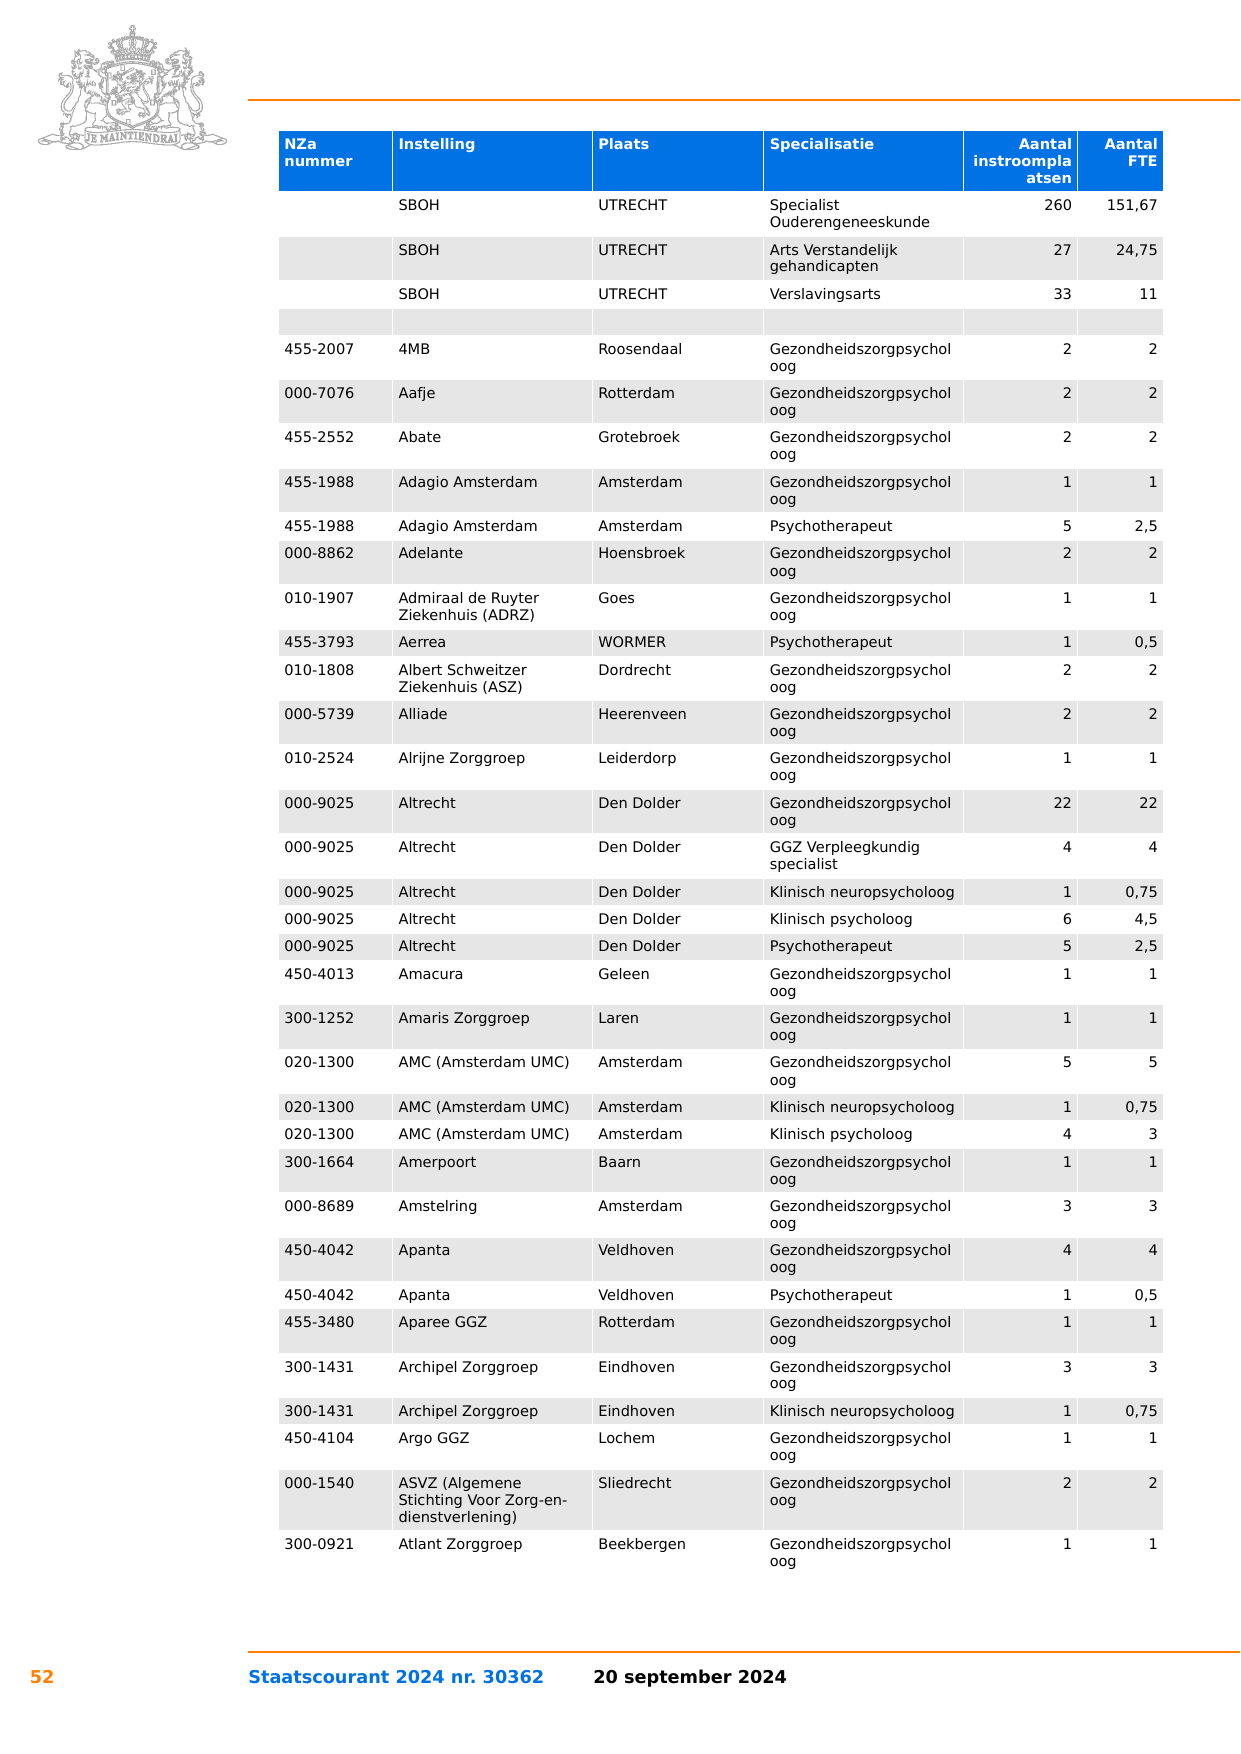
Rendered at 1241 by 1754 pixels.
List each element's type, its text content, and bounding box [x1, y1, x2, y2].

table_cell 2,5 [1078, 513, 1163, 540]
table_cell SBOH [393, 192, 592, 236]
table_cell 1 [964, 746, 1077, 789]
table_cell Den Dolder [593, 879, 763, 905]
table_cell 1 [1078, 1309, 1163, 1353]
table_cell 455-3793 [279, 630, 392, 656]
table_cell 455-1988 [279, 513, 392, 540]
table_cell 3 [964, 1193, 1077, 1237]
table_cell 2 [964, 336, 1077, 379]
table_cell Atlant Zorggroep [393, 1531, 592, 1574]
table_cell Altrecht [393, 879, 592, 905]
table_cell 0,75 [1078, 1094, 1163, 1120]
table_cell Admiraal de Ruyter Ziekenhuis (ADRZ) [393, 585, 592, 628]
table_cell Altrecht [393, 834, 592, 878]
table_header Instelling [393, 131, 592, 191]
table_cell 1 [1078, 469, 1163, 512]
table_cell 1 [964, 1309, 1077, 1353]
table_cell [764, 309, 963, 335]
table_cell 5 [964, 513, 1077, 540]
table_cell 000-9025 [279, 934, 392, 960]
table_cell 0,5 [1078, 630, 1163, 656]
table_header Aantal instroomplaatsen [964, 131, 1077, 191]
table_cell Klinisch psycholoog [764, 1121, 963, 1148]
table_header Specialisatie [764, 131, 963, 191]
table_cell Gezondheidszorgpsycholoog [764, 1426, 963, 1469]
table_cell Hoensbroek [593, 541, 763, 584]
table_cell 000-9025 [279, 790, 392, 833]
table_cell 2 [1078, 541, 1163, 584]
table_cell Altrecht [393, 906, 592, 932]
table_cell Gezondheidszorgpsycholoog [764, 469, 963, 512]
table_cell Verslavingsarts [764, 281, 963, 307]
table_cell 020-1300 [279, 1121, 392, 1148]
table_cell SBOH [393, 237, 592, 280]
table_cell Laren [593, 1005, 763, 1049]
table_cell 22 [1078, 790, 1163, 833]
table_cell 300-1664 [279, 1149, 392, 1192]
table_cell Leiderdorp [593, 746, 763, 789]
table_cell Beekbergen [593, 1531, 763, 1574]
table_cell 1 [1078, 1005, 1163, 1049]
table_cell 6 [964, 906, 1077, 932]
table_cell Adelante [393, 541, 592, 584]
table_cell Amacura [393, 961, 592, 1004]
table_cell 300-1252 [279, 1005, 392, 1049]
table_cell 300-0921 [279, 1531, 392, 1574]
table_cell 2 [1078, 1470, 1163, 1530]
table_cell Amsterdam [593, 513, 763, 540]
table_cell 1 [964, 630, 1077, 656]
table_cell Gezondheidszorgpsycholoog [764, 1309, 963, 1353]
table_cell 000-7076 [279, 380, 392, 423]
table_cell 455-2007 [279, 336, 392, 379]
table_cell Gezondheidszorgpsycholoog [764, 1193, 963, 1237]
table_cell Amsterdam [593, 1094, 763, 1120]
table_cell Den Dolder [593, 834, 763, 878]
table_cell 1 [964, 879, 1077, 905]
table_cell Gezondheidszorgpsycholoog [764, 961, 963, 1004]
table_cell Archipel Zorggroep [393, 1354, 592, 1397]
table_cell 4 [1078, 834, 1163, 878]
table_cell 4 [964, 1238, 1077, 1281]
table_cell 2 [964, 701, 1077, 744]
table_cell Klinisch neuropsycholoog [764, 1398, 963, 1424]
table_cell Amsterdam [593, 1050, 763, 1093]
table_cell SBOH [393, 281, 592, 307]
table_cell [279, 309, 392, 335]
table_cell UTRECHT [593, 237, 763, 280]
table_cell Heerenveen [593, 701, 763, 744]
table_cell Albert Schweitzer Ziekenhuis (ASZ) [393, 657, 592, 700]
table_cell 27 [964, 237, 1077, 280]
table_cell 1 [964, 585, 1077, 628]
table_cell 1 [1078, 746, 1163, 789]
table_cell [279, 281, 392, 307]
table_cell 0,75 [1078, 1398, 1163, 1424]
table_cell UTRECHT [593, 281, 763, 307]
table_cell 450-4013 [279, 961, 392, 1004]
table_cell Den Dolder [593, 934, 763, 960]
table_cell GGZ Verpleegkundig specialist [764, 834, 963, 878]
table_cell 010-2524 [279, 746, 392, 789]
table_cell 2 [1078, 701, 1163, 744]
table_cell Rotterdam [593, 1309, 763, 1353]
table_cell 4 [964, 834, 1077, 878]
table_cell AMC (Amsterdam UMC) [393, 1050, 592, 1093]
table_cell Gezondheidszorgpsycholoog [764, 1005, 963, 1049]
table_cell Veldhoven [593, 1282, 763, 1308]
table_cell Gezondheidszorgpsycholoog [764, 1050, 963, 1093]
table_cell 300-1431 [279, 1398, 392, 1424]
table_cell Archipel Zorggroep [393, 1398, 592, 1424]
table_cell Klinisch psycholoog [764, 906, 963, 932]
table_cell 1 [964, 469, 1077, 512]
table_cell 2 [1078, 657, 1163, 700]
table_cell Gezondheidszorgpsycholoog [764, 380, 963, 423]
table_cell Amsterdam [593, 469, 763, 512]
table_cell 455-3480 [279, 1309, 392, 1353]
table_cell 1 [1078, 961, 1163, 1004]
table_cell 2 [964, 380, 1077, 423]
table_cell Amerpoort [393, 1149, 592, 1192]
table_cell [964, 309, 1077, 335]
table_cell Amsterdam [593, 1121, 763, 1148]
table_cell Gezondheidszorgpsycholoog [764, 1354, 963, 1397]
table_cell 1 [1078, 1149, 1163, 1192]
table_cell Amaris Zorggroep [393, 1005, 592, 1049]
table_header NZa nummer [279, 131, 392, 191]
table_cell 5 [1078, 1050, 1163, 1093]
table_cell Goes [593, 585, 763, 628]
table_cell 2 [964, 425, 1077, 468]
table_cell [393, 309, 592, 335]
table_cell Gezondheidszorgpsycholoog [764, 1238, 963, 1281]
table_cell 000-8689 [279, 1193, 392, 1237]
table_cell 000-9025 [279, 834, 392, 878]
table_cell Gezondheidszorgpsycholoog [764, 746, 963, 789]
table_cell [279, 192, 392, 236]
table_cell 4 [964, 1121, 1077, 1148]
table_cell Den Dolder [593, 790, 763, 833]
table_cell Argo GGZ [393, 1426, 592, 1469]
table_cell UTRECHT [593, 192, 763, 236]
table_cell 450-4104 [279, 1426, 392, 1469]
table_cell Gezondheidszorgpsycholoog [764, 1531, 963, 1574]
table_cell Altrecht [393, 934, 592, 960]
table_cell 151,67 [1078, 192, 1163, 236]
table_cell Aparee GGZ [393, 1309, 592, 1353]
table_cell 000-9025 [279, 906, 392, 932]
table_cell 000-1540 [279, 1470, 392, 1530]
table_cell Gezondheidszorgpsycholoog [764, 336, 963, 379]
table_cell Roosendaal [593, 336, 763, 379]
table_cell 2 [1078, 336, 1163, 379]
table_cell 22 [964, 790, 1077, 833]
table_cell 4 [1078, 1238, 1163, 1281]
table_cell 010-1907 [279, 585, 392, 628]
table_cell 1 [964, 1398, 1077, 1424]
table_cell Den Dolder [593, 906, 763, 932]
table_cell Gezondheidszorgpsycholoog [764, 657, 963, 700]
table_cell 11 [1078, 281, 1163, 307]
table_cell 450-4042 [279, 1282, 392, 1308]
table_cell Dordrecht [593, 657, 763, 700]
table_cell 3 [1078, 1121, 1163, 1148]
table_cell 1 [964, 1426, 1077, 1469]
table_cell 455-2552 [279, 425, 392, 468]
table_cell Geleen [593, 961, 763, 1004]
table_cell Lochem [593, 1426, 763, 1469]
table_cell 3 [1078, 1354, 1163, 1397]
table_cell Alrijne Zorggroep [393, 746, 592, 789]
table_cell 24,75 [1078, 237, 1163, 280]
table_cell Eindhoven [593, 1398, 763, 1424]
table_cell 1 [964, 1149, 1077, 1192]
table_cell 2,5 [1078, 934, 1163, 960]
table_cell [279, 237, 392, 280]
table_cell 000-5739 [279, 701, 392, 744]
table_cell 300-1431 [279, 1354, 392, 1397]
table_cell 455-1988 [279, 469, 392, 512]
table_cell 1 [964, 961, 1077, 1004]
table_cell 450-4042 [279, 1238, 392, 1281]
table_cell Gezondheidszorgpsycholoog [764, 425, 963, 468]
table_cell Psychotherapeut [764, 1282, 963, 1308]
table_header Aantal FTE [1078, 131, 1163, 191]
table_cell Apanta [393, 1238, 592, 1281]
table_cell Gezondheidszorgpsycholoog [764, 701, 963, 744]
table_cell Gezondheidszorgpsycholoog [764, 1470, 963, 1530]
table_cell Psychotherapeut [764, 630, 963, 656]
table_cell Adagio Amsterdam [393, 513, 592, 540]
table_cell Aerrea [393, 630, 592, 656]
table_cell Rotterdam [593, 380, 763, 423]
table_cell 2 [964, 1470, 1077, 1530]
table_cell [593, 309, 763, 335]
table_cell 2 [1078, 425, 1163, 468]
table_cell AMC (Amsterdam UMC) [393, 1121, 592, 1148]
table_cell 000-8862 [279, 541, 392, 584]
table_cell 3 [964, 1354, 1077, 1397]
table_cell 2 [1078, 380, 1163, 423]
table_cell Sliedrecht [593, 1470, 763, 1530]
table_cell Baarn [593, 1149, 763, 1192]
table_cell 4,5 [1078, 906, 1163, 932]
table_cell 1 [1078, 585, 1163, 628]
table_cell Aafje [393, 380, 592, 423]
table_header Plaats [593, 131, 763, 191]
table_cell ASVZ (Algemene Stichting Voor Zorg-en-dienstverlening) [393, 1470, 592, 1530]
picture [38, 25, 227, 150]
table_cell AMC (Amsterdam UMC) [393, 1094, 592, 1120]
table_cell 260 [964, 192, 1077, 236]
table_cell 1 [1078, 1531, 1163, 1574]
table_cell 5 [964, 1050, 1077, 1093]
table_cell 020-1300 [279, 1050, 392, 1093]
table_cell Adagio Amsterdam [393, 469, 592, 512]
table_cell Gezondheidszorgpsycholoog [764, 1149, 963, 1192]
table_cell 010-1808 [279, 657, 392, 700]
table_cell WORMER [593, 630, 763, 656]
table_cell 2 [964, 541, 1077, 584]
table_cell 000-9025 [279, 879, 392, 905]
table_cell 020-1300 [279, 1094, 392, 1120]
table_cell Specialist Ouderengeneeskunde [764, 192, 963, 236]
table_cell Amsterdam [593, 1193, 763, 1237]
table_cell Arts Verstandelijk gehandicapten [764, 237, 963, 280]
table_cell Amstelring [393, 1193, 592, 1237]
table_cell Gezondheidszorgpsycholoog [764, 790, 963, 833]
table_cell Psychotherapeut [764, 513, 963, 540]
table_cell 0,5 [1078, 1282, 1163, 1308]
table_cell Klinisch neuropsycholoog [764, 879, 963, 905]
table_cell [1078, 309, 1163, 335]
table_cell 33 [964, 281, 1077, 307]
table_cell 5 [964, 934, 1077, 960]
table_cell Klinisch neuropsycholoog [764, 1094, 963, 1120]
table_cell Gezondheidszorgpsycholoog [764, 585, 963, 628]
table_cell Apanta [393, 1282, 592, 1308]
table_cell Altrecht [393, 790, 592, 833]
table_cell 0,75 [1078, 879, 1163, 905]
table_cell Grotebroek [593, 425, 763, 468]
table_cell 2 [964, 657, 1077, 700]
table_cell 1 [1078, 1426, 1163, 1469]
table_cell 1 [964, 1005, 1077, 1049]
table_cell Psychotherapeut [764, 934, 963, 960]
table_cell Eindhoven [593, 1354, 763, 1397]
table_cell Gezondheidszorgpsycholoog [764, 541, 963, 584]
table_cell Abate [393, 425, 592, 468]
table_cell Alliade [393, 701, 592, 744]
table_cell 4MB [393, 336, 592, 379]
table_cell 1 [964, 1531, 1077, 1574]
table_cell 1 [964, 1282, 1077, 1308]
table_cell Veldhoven [593, 1238, 763, 1281]
table_cell 1 [964, 1094, 1077, 1120]
table_cell 3 [1078, 1193, 1163, 1237]
